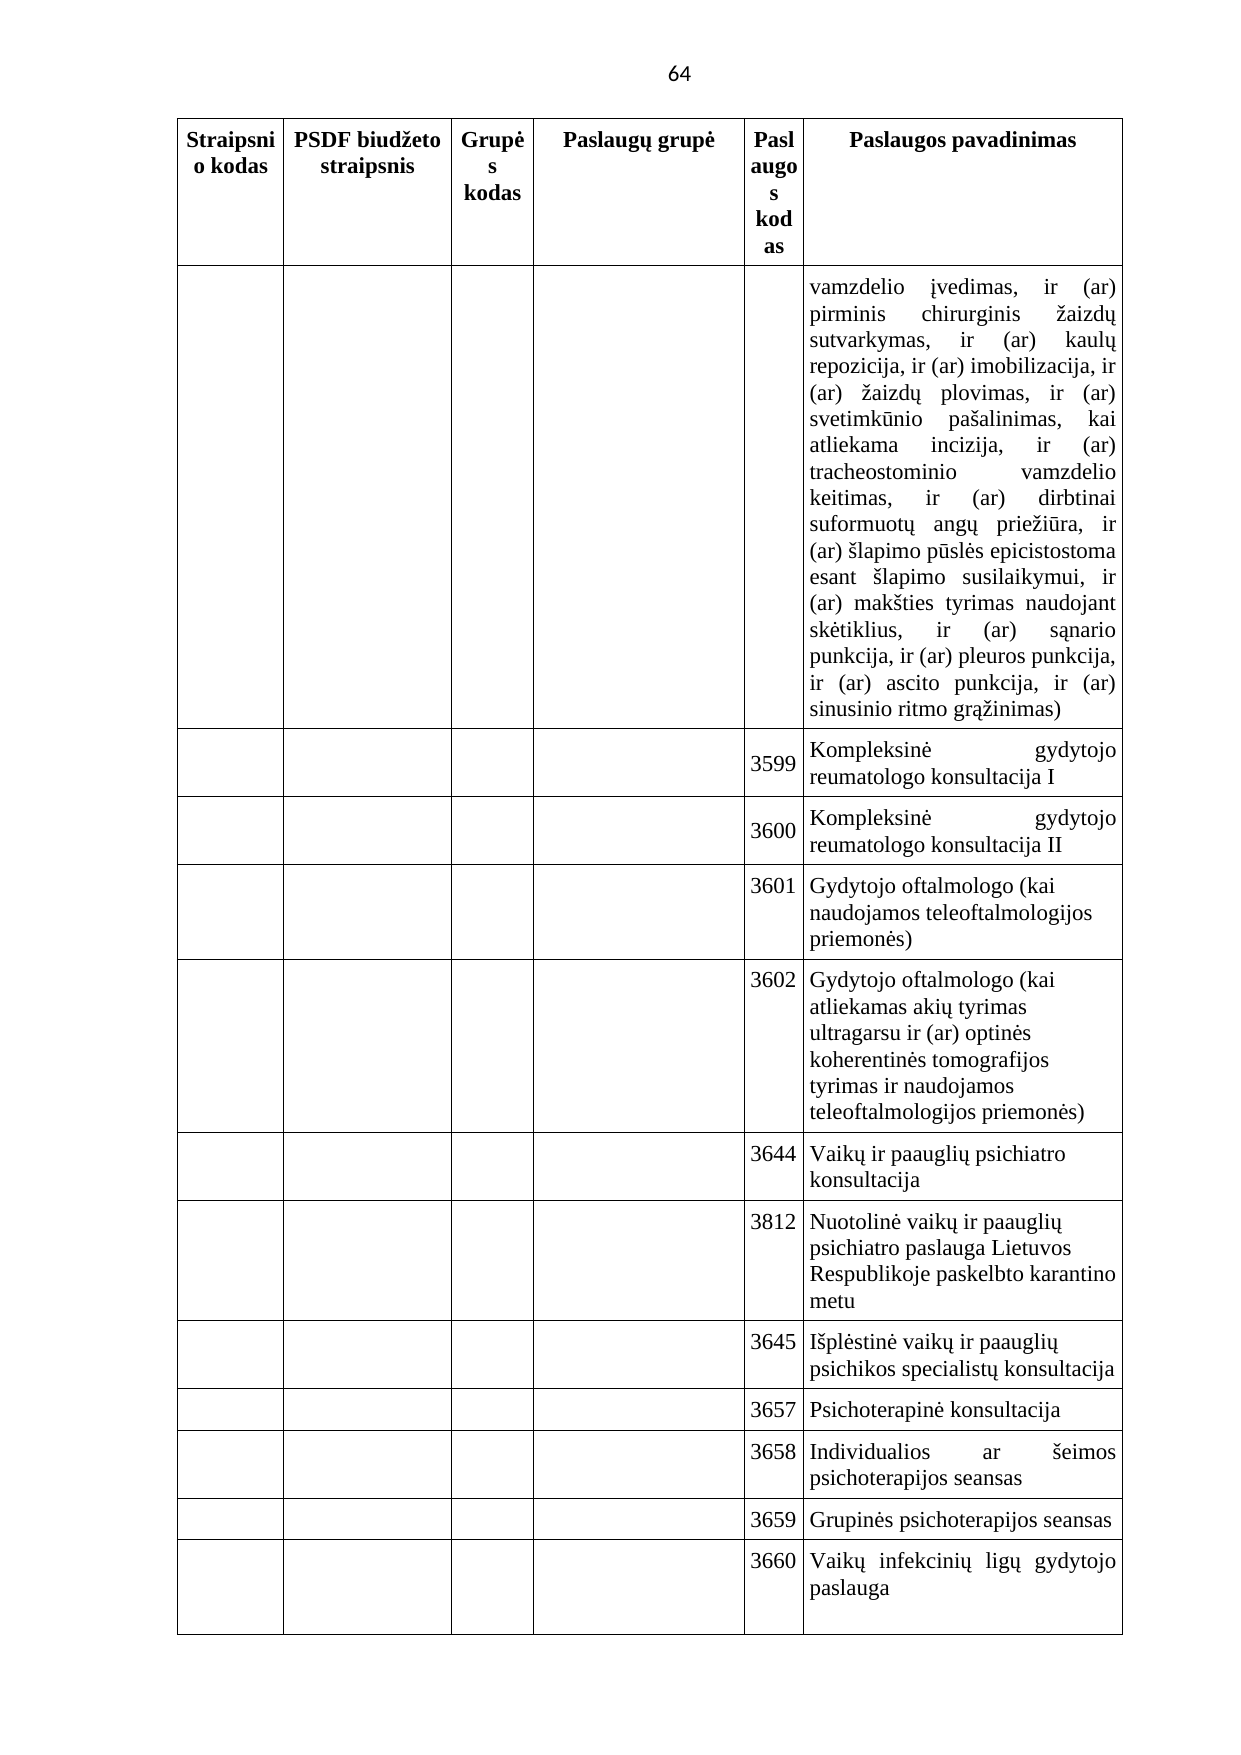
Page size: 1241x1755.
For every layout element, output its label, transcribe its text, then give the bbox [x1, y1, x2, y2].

table_cell [178, 1201, 283, 1320]
table_cell [284, 1133, 451, 1200]
table_cell [178, 1540, 283, 1633]
table_cell [284, 1431, 451, 1498]
table_header PSDF biudžeto straipsnis [284, 119, 451, 265]
table_cell [284, 266, 451, 728]
table_cell [452, 729, 533, 796]
table_cell [534, 1133, 744, 1200]
table_cell [534, 865, 744, 958]
table_cell [452, 960, 533, 1132]
table_cell Kompleksinė gydytojo reumatologo konsultacija II [804, 797, 1122, 864]
table_cell [178, 729, 283, 796]
table_cell Individualios ar šeimos psichoterapijos seansas [804, 1431, 1122, 1498]
table_cell Vaikų ir paauglių psichiatro konsultacija [804, 1133, 1122, 1200]
table_cell 3644 [745, 1133, 803, 1200]
table_cell 3599 [745, 729, 803, 796]
table_cell [452, 266, 533, 728]
table_cell [178, 960, 283, 1132]
table_cell [284, 960, 451, 1132]
table_cell [284, 729, 451, 796]
table_cell [178, 1431, 283, 1498]
table_cell [284, 797, 451, 864]
table_cell [178, 1499, 283, 1539]
table_cell [178, 266, 283, 728]
table_cell [534, 1540, 744, 1633]
table_cell [178, 1321, 283, 1388]
table_cell [534, 960, 744, 1132]
table_cell 3657 [745, 1389, 803, 1430]
table_cell [284, 1321, 451, 1388]
table_cell Gydytojo oftalmologo (kai naudojamos teleoftalmologijos priemonės) [804, 865, 1122, 958]
table_cell 3602 [745, 960, 803, 1132]
table_cell 3660 [745, 1540, 803, 1633]
table_cell [452, 1133, 533, 1200]
table_cell Gydytojo oftalmologo (kai atliekamas akių tyrimas ultragarsu ir (ar) optinės koherentinės tomografijos tyrimas ir naudojamos teleoftalmologijos priemonės) [804, 960, 1122, 1132]
table_cell [452, 1540, 533, 1633]
table_cell Išplėstinė vaikų ir paauglių psichikos specialistų konsultacija [804, 1321, 1122, 1388]
table_cell [534, 1321, 744, 1388]
table_cell [452, 1321, 533, 1388]
table_cell [745, 266, 803, 728]
table_cell [284, 1499, 451, 1539]
table_cell [284, 1389, 451, 1430]
table_cell [284, 1201, 451, 1320]
table_cell [534, 729, 744, 796]
table_cell 3812 [745, 1201, 803, 1320]
table_cell 3601 [745, 865, 803, 958]
table_cell [534, 1431, 744, 1498]
table_cell 3600 [745, 797, 803, 864]
table_cell [534, 1389, 744, 1430]
table_cell [452, 865, 533, 958]
table_header Paslaugos kodas [745, 119, 803, 265]
table_cell [534, 266, 744, 728]
table_header Paslaugos pavadinimas [804, 119, 1122, 265]
table_cell [452, 1499, 533, 1539]
table_cell 3645 [745, 1321, 803, 1388]
table_cell [452, 1431, 533, 1498]
table_header Grupės kodas [452, 119, 533, 265]
table_cell [452, 1389, 533, 1430]
table_header Straipsnio kodas [178, 119, 283, 265]
table_cell [178, 1133, 283, 1200]
table_cell [452, 797, 533, 864]
table_cell [178, 797, 283, 864]
table_cell [178, 865, 283, 958]
table_cell Kompleksinė gydytojo reumatologo konsultacija I [804, 729, 1122, 796]
table_header Paslaugų grupė [534, 119, 744, 265]
table_cell [534, 797, 744, 864]
table_cell [534, 1499, 744, 1539]
table_cell vamzdelio įvedimas, ir (ar) pirminis chirurginis žaizdų sutvarkymas, ir (ar) kaulų repozicija, ir (ar) imobilizacija, ir (ar) žaizdų plovimas, ir (ar) svetimkūnio pašalinimas, kai atliekama incizija, ir (ar) tracheostominio vamzdelio keitimas, ir (ar) dirbtinai suformuotų angų priežiūra, ir (ar) šlapimo pūslės epicistostoma esant šlapimo susilaikymui, ir (ar) makšties tyrimas naudojant skėtiklius, ir (ar) sąnario punkcija, ir (ar) pleuros punkcija, ir (ar) ascito punkcija, ir (ar) sinusinio ritmo grąžinimas) [804, 266, 1122, 728]
table_cell 3658 [745, 1431, 803, 1498]
table_cell [284, 1540, 451, 1633]
table_cell [284, 865, 451, 958]
table_cell [452, 1201, 533, 1320]
table_cell Grupinės psichoterapijos seansas [804, 1499, 1122, 1539]
table_cell [178, 1389, 283, 1430]
table_cell Psichoterapinė konsultacija [804, 1389, 1122, 1430]
table_cell [534, 1201, 744, 1320]
table_cell Vaikų infekcinių ligų gydytojo paslauga [804, 1540, 1122, 1633]
table_cell Nuotolinė vaikų ir paauglių psichiatro paslauga Lietuvos Respublikoje paskelbto karantino metu [804, 1201, 1122, 1320]
table_cell 3659 [745, 1499, 803, 1539]
